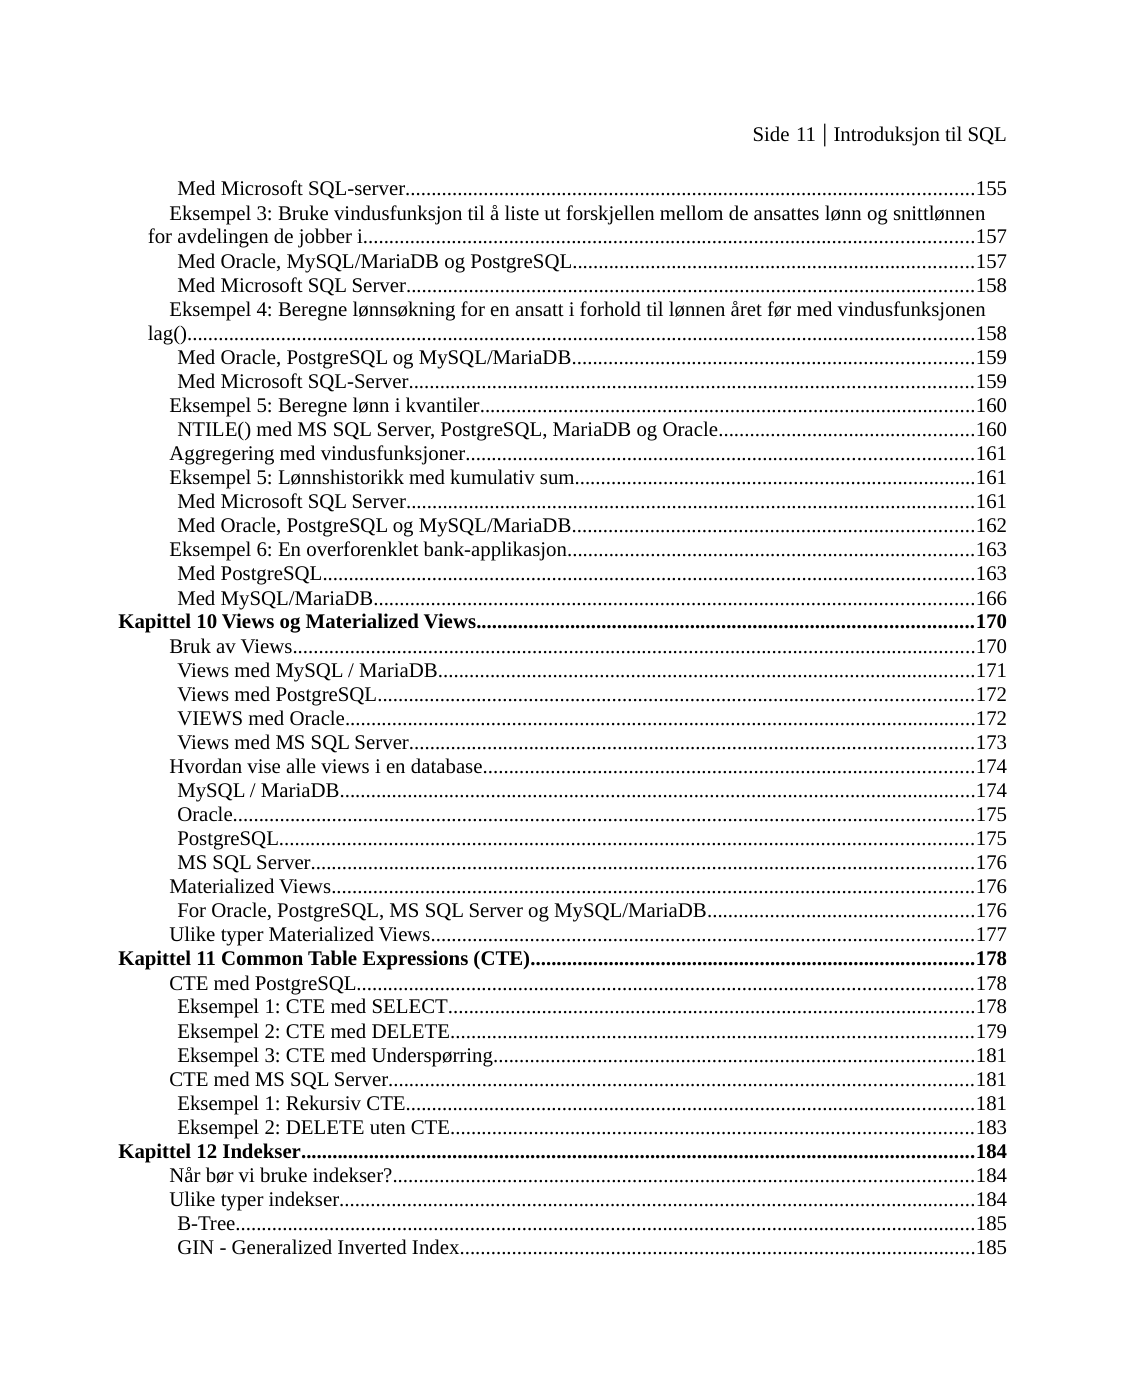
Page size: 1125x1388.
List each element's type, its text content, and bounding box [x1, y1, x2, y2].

text MS SQL Server 176 [177, 850, 1007, 874]
text Med MySQL/MariaDB 166 [177, 585, 1007, 609]
text Views med PostgreSQL 172 [177, 682, 1007, 706]
text Oracle 175 [177, 802, 1007, 826]
text  Materialized Views 176 [148, 874, 1007, 898]
text Eksempel 2: CTE med DELETE 179 [177, 1018, 1007, 1043]
text  CTE med MS SQL Server 181 [148, 1067, 1007, 1091]
text  CTE med PostgreSQL 178 [148, 970, 1007, 994]
text  Eksempel 5: Beregne lønn i kvantiler 160 [148, 393, 1007, 417]
text GIN - Generalized Inverted Index 185 [177, 1235, 1007, 1259]
text NTILE() med MS SQL Server, PostgreSQL, MariaDB og Oracle 160 [177, 417, 1007, 441]
text Eksempel 2: DELETE uten CTE 183 [177, 1115, 1007, 1139]
text PostgreSQL 175 [177, 826, 1007, 850]
text  Eksempel 5: Lønnshistorikk med kumulativ sum 161 [148, 465, 1007, 489]
text Med Microsoft SQL Server 161 [177, 489, 1007, 513]
text Med Microsoft SQL Server 158 [177, 273, 1007, 297]
text  Eksempel 4: Beregne lønnsøkning for en ansatt i forhold til lønnen året før med vindusfunksjonen lag() 158 [148, 297, 1007, 345]
text MySQL / MariaDB 174 [177, 778, 1007, 802]
text  Ulike typer indekser 184 [148, 1187, 1007, 1211]
text Eksempel 1: Rekursiv CTE 181 [177, 1091, 1007, 1115]
text  Ulike typer Materialized Views 177 [148, 922, 1007, 946]
text  Eksempel 3: Bruke vindusfunksjon til å liste ut forskjellen mellom de ansattes lønn og snittlønnen for avdelingen de jobber i 157 [148, 200, 1007, 248]
text Eksempel 3: CTE med Underspørring 181 [177, 1043, 1007, 1067]
text Eksempel 1: CTE med SELECT 178 [177, 994, 1007, 1018]
text Views med MySQL / MariaDB 171 [177, 658, 1007, 682]
text  Når bør vi bruke indekser? 184 [148, 1163, 1007, 1187]
text Med Oracle, PostgreSQL og MySQL/MariaDB 159 [177, 345, 1007, 369]
text  Hvordan vise alle views i en database 174 [148, 754, 1007, 778]
text Med Oracle, MySQL/MariaDB og PostgreSQL 157 [177, 248, 1007, 273]
text VIEWS med Oracle 172 [177, 706, 1007, 730]
text Kapittel 12 Indekser 184 [118, 1139, 1007, 1163]
text Med Microsoft SQL-server 155 [177, 176, 1007, 200]
text Kapittel 11 Common Table Expressions (CTE) 178 [118, 946, 1007, 970]
text Med Microsoft SQL-Server 159 [177, 369, 1007, 393]
text Med Oracle, PostgreSQL og MySQL/MariaDB 162 [177, 513, 1007, 537]
text B-Tree 185 [177, 1211, 1007, 1235]
text  Aggregering med vindusfunksjoner 161 [148, 441, 1007, 465]
text  Eksempel 6: En overforenklet bank-applikasjon 163 [148, 537, 1007, 561]
text Kapittel 10 Views og Materialized Views 170 [118, 609, 1007, 633]
text Med PostgreSQL 163 [177, 561, 1007, 585]
text Views med MS SQL Server 173 [177, 730, 1007, 754]
text  Bruk av Views 170 [148, 633, 1007, 658]
text For Oracle, PostgreSQL, MS SQL Server og MySQL/MariaDB 176 [177, 898, 1007, 922]
